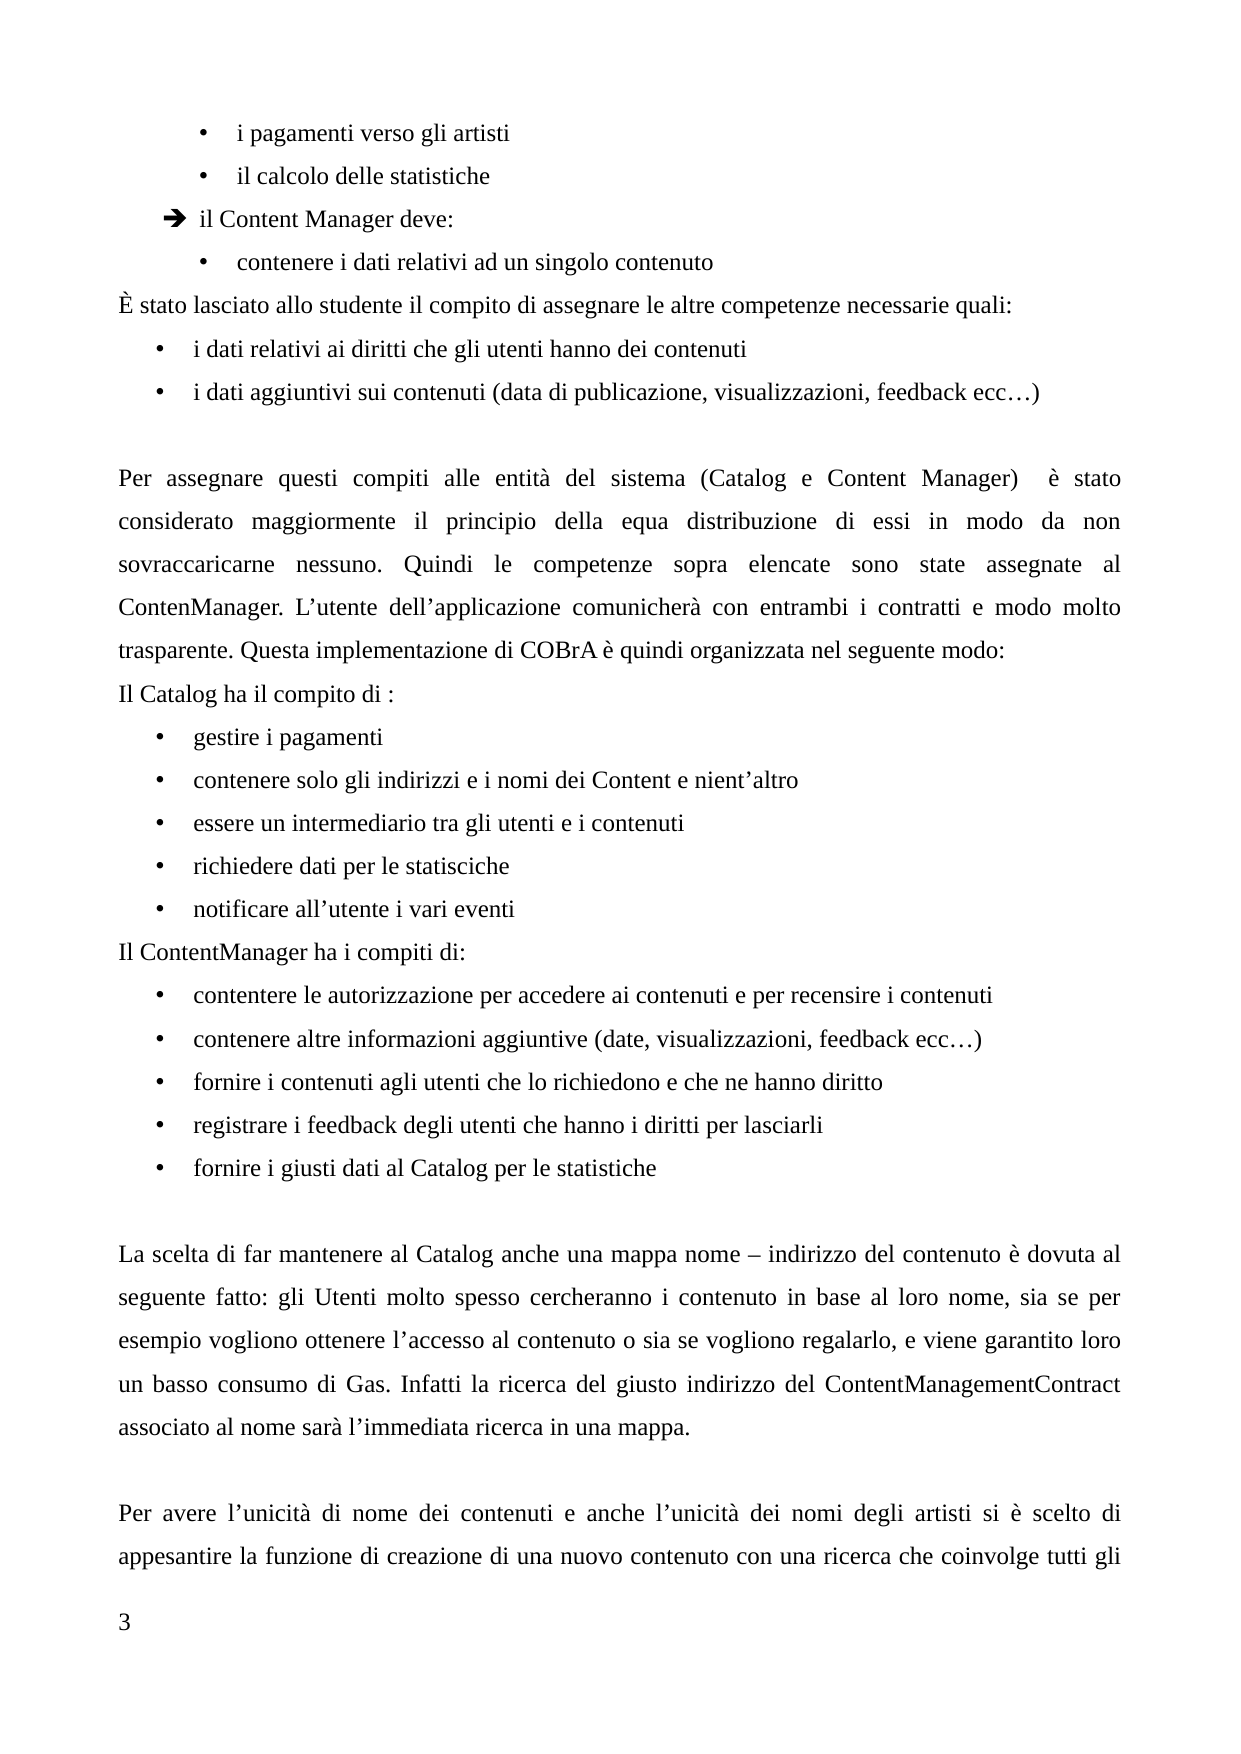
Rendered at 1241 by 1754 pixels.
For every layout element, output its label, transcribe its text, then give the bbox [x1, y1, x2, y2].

list contentere le autorizzazione per accedere ai contenuti e per recensire i contenuti [156, 981, 1122, 1009]
text È stato lasciato allo studente il compito di assegnare le altre competenze necessarie quali: [118, 291, 1122, 319]
text La scelta di far mantenere al Catalog anche una mappa nome – indirizzo del contenuto è dovuta al seguente fatto: gli Utenti molto spesso cercheranno i contenuto in base al loro nome, sia se per esempio vogliono ottenere l’accesso al contenuto o sia se vogliono regalarlo, e viene garantito loro un basso consumo di Gas. Infatti la ricerca del giusto indirizzo del ContentManagementContract associato al nome sarà l’immediata ricerca in una mappa. [118, 1239, 1122, 1441]
list il calcolo delle statistiche [199, 161, 1122, 190]
list richiedere dati per le statisciche [156, 851, 1122, 880]
list fornire i giusti dati al Catalog per le statistiche [156, 1153, 1122, 1182]
text Il ContentManager ha i compiti di: [118, 937, 1122, 966]
list fornire i contenuti agli utenti che lo richiedono e che ne hanno diritto [156, 1067, 1122, 1096]
text Per assegnare questi compiti alle entità del sistema (Catalog e Content Manager) è stato considerato maggiormente il principio della equa distribuzione di essi in modo da non sovraccaricarne nessuno. Quindi le competenze sopra elencate sono state assegnate al ContenManager. L’utente dell’applicazione comunicherà con entrambi i contratti e modo molto trasparente. Questa implementazione di COBrA è quindi organizzata nel seguente modo: [118, 463, 1122, 664]
list contenere altre informazioni aggiuntive (date, visualizzazioni, feedback ecc…) [156, 1024, 1122, 1052]
list il Content Manager deve: [162, 204, 1122, 233]
list i dati relativi ai diritti che gli utenti hanno dei contenuti [156, 334, 1122, 362]
list i pagamenti verso gli artisti [199, 118, 1122, 147]
list gestire i pagamenti [156, 722, 1122, 751]
list contenere solo gli indirizzi e i nomi dei Content e nient’altro [156, 765, 1122, 794]
list contenere i dati relativi ad un singolo contenuto [199, 247, 1122, 276]
text Il Catalog ha il compito di : [118, 679, 1122, 707]
list i dati aggiuntivi sui contenuti (data di publicazione, visualizzazioni, feedback ecc…) [156, 377, 1122, 406]
text Per avere l’unicità di nome dei contenuti e anche l’unicità dei nomi degli artisti si è scelto di appesantire la funzione di creazione di una nuovo contenuto con una ricerca che coinvolge tutti gli [118, 1498, 1122, 1570]
list essere un intermediario tra gli utenti e i contenuti [156, 808, 1122, 837]
list notificare all’utente i vari eventi [156, 894, 1122, 923]
list registrare i feedback degli utenti che hanno i diritti per lasciarli [156, 1110, 1122, 1139]
